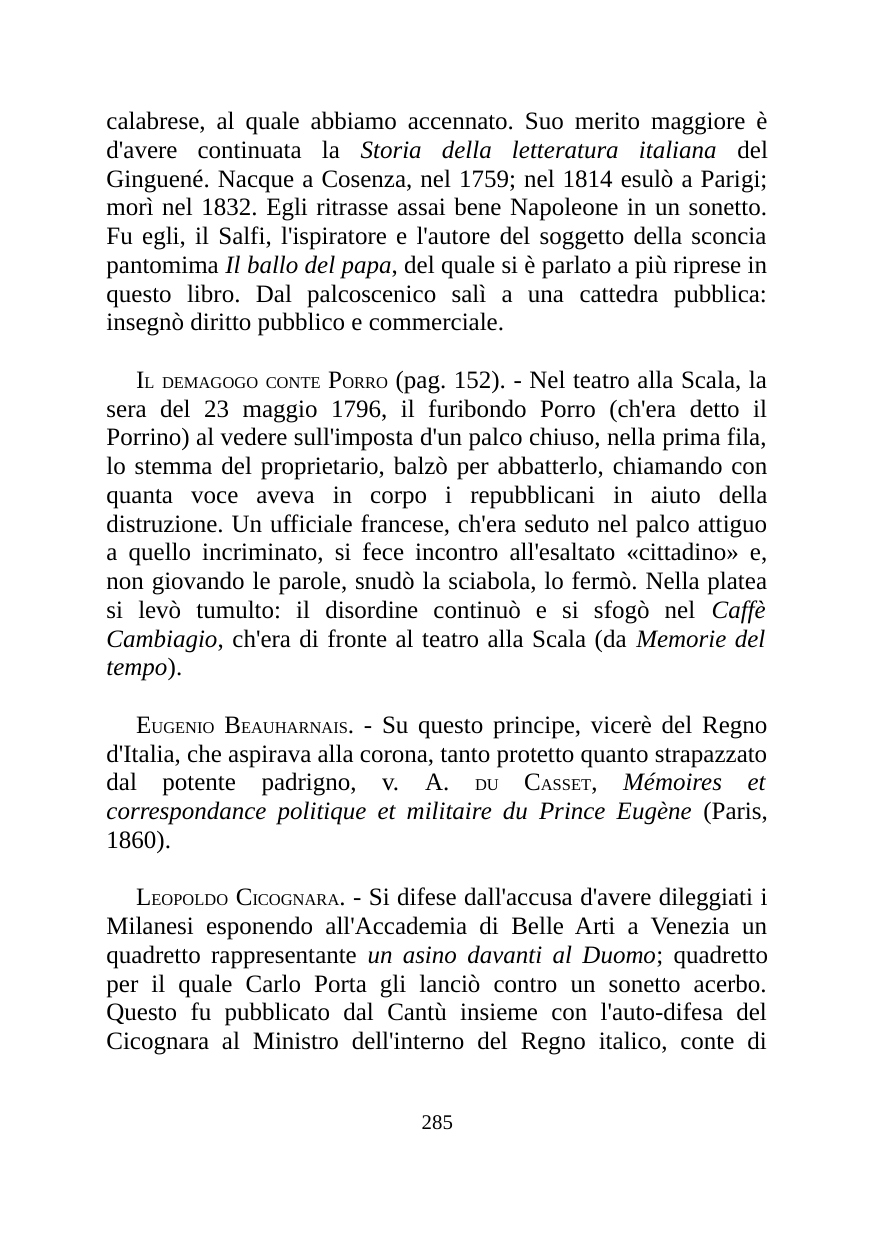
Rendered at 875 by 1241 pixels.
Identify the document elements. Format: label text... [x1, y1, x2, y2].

text Leopoldo Cicognara. - Si difese dall'accusa d'avere dileggiati i Milanesi esponendo all'Accademia di Belle Arti a Venezia un quadretto rappresentante un asino davanti al Duomo; quadretto per il quale Carlo Porta gli lanciò contro un sonetto acerbo. Questo fu pubblicato dal Cantù insieme con l'auto-difesa del Cicognara al Ministro dell'interno del Regno italico, conte di [106, 882, 768, 1055]
text Eugenio Beauharnais. - Su questo principe, vicerè del Regno d'Italia, che aspirava alla corona, tanto protetto quanto strapazzato dal potente padrigno, v. A. du Casset, Mémoires et correspondance politique et militaire du Prince Eugène (Paris, 1860). [106, 710, 768, 854]
text calabrese, al quale abbiamo accennato. Suo merito maggiore è d'avere continuata la Storia della letteratura italiana del Ginguené. Nacque a Cosenza, nel 1759; nel 1814 esulò a Parigi; morì nel 1832. Egli ritrasse assai bene Napoleone in un sonetto. Fu egli, il Salfi, l'ispiratore e l'autore del soggetto della sconcia pantomima Il ballo del papa, del quale si è parlato a più riprese in questo libro. Dal palcoscenico salì a una cattedra pubblica: insegnò diritto pubblico e commerciale. [106, 106, 768, 336]
text Il demagogo conte Porro (pag. 152). - Nel teatro alla Scala, la sera del 23 maggio 1796, il furibondo Porro (ch'era detto il Porrino) al vedere sull'imposta d'un palco chiuso, nella prima fila, lo stemma del proprietario, balzò per abbatterlo, chiamando con quanta voce aveva in corpo i repubblicani in aiuto della distruzione. Un ufficiale francese, ch'era seduto nel palco attiguo a quello incriminato, si fece incontro all'esaltato «cittadino» e, non giovando le parole, snudò la sciabola, lo fermò. Nella platea si levò tumulto: il disordine continuò e si sfogò nel Caffè Cambiagio, ch'era di fronte al teatro alla Scala (da Memorie del tempo). [106, 365, 768, 681]
